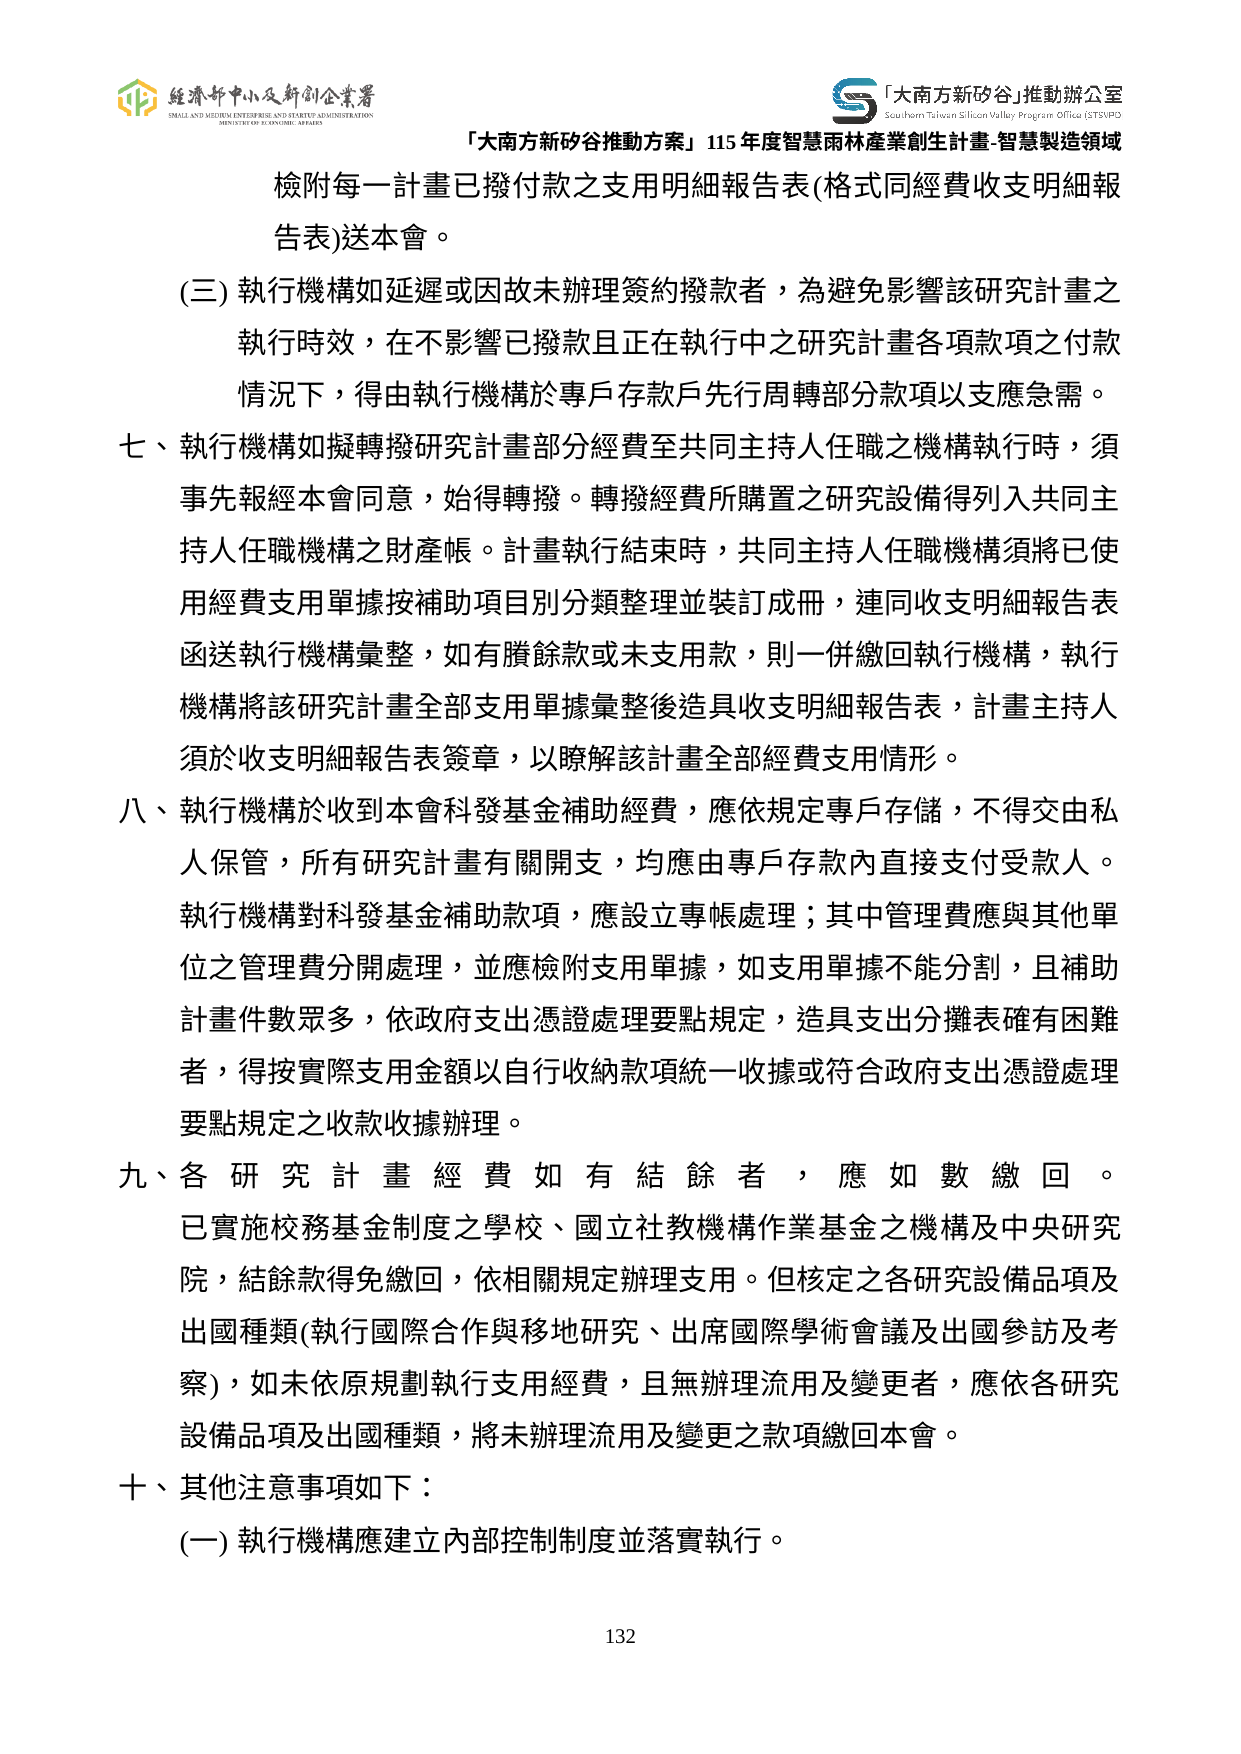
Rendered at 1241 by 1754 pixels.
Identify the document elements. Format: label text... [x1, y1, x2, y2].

text (三) 執行機構如延遲或因故未辦理簽約撥款者，為避免影響該研究計畫之執行時效，在不影響已撥款且正在執行中之研究計畫各項款項之付款情況下，得由執行機構於專戶存款戶先行周轉部分款項以支應急需。 [179, 259, 1122, 416]
text 八、 執行機構於收到本會科發基金補助經費，應依規定專戶存儲，不得交由私人保管，所有研究計畫有關開支，均應由專戶存款內直接支付受款人。 執行機構對科發基金補助款項，應設立專帳處理；其中管理費應與其他單位之管理費分開處理，並應檢附支用單據，如支用單據不能分割，且補助計畫件數眾多，依政府支出憑證處理要點規定，造具支出分攤表確有困難者，得按實際支用金額以自行收納款項統一收據或符合政府支出憑證處理要點規定之收款收據辦理。 [118, 780, 1122, 1145]
text 檢附每一計畫已撥付款之支用明細報告表(格式同經費收支明細報告表)送本會。 [244, 155, 1122, 259]
text 七、 執行機構如擬轉撥研究計畫部分經費至共同主持人任職之機構執行時，須事先報經本會同意，始得轉撥。轉撥經費所購置之研究設備得列入共同主持人任職機構之財產帳。計畫執行結束時，共同主持人任職機構須將已使用經費支用單據按補助項目別分類整理並裝訂成冊，連同收支明細報告表函送執行機構彙整，如有賸餘款或未支用款，則一併繳回執行機構，執行機構將該研究計畫全部支用單據彙整後造具收支明細報告表，計畫主持人須於收支明細報告表簽章，以瞭解該計畫全部經費支用情形。 [118, 416, 1122, 780]
text 十、 其他注意事項如下： [118, 1457, 1122, 1509]
text 九、 各研究計畫經費如有結餘者，應如數繳回。 已實施校務基金制度之學校、國立社教機構作業基金之機構及中央研究院，結餘款得免繳回，依相關規定辦理支用。但核定之各研究設備品項及出國種類(執行國際合作與移地研究、出席國際學術會議及出國參訪及考察)，如未依原規劃執行支用經費，且無辦理流用及變更者，應依各研究設備品項及出國種類，將未辦理流用及變更之款項繳回本會。 [118, 1145, 1122, 1457]
text (一) 執行機構應建立內部控制制度並落實執行。 [179, 1509, 1122, 1561]
